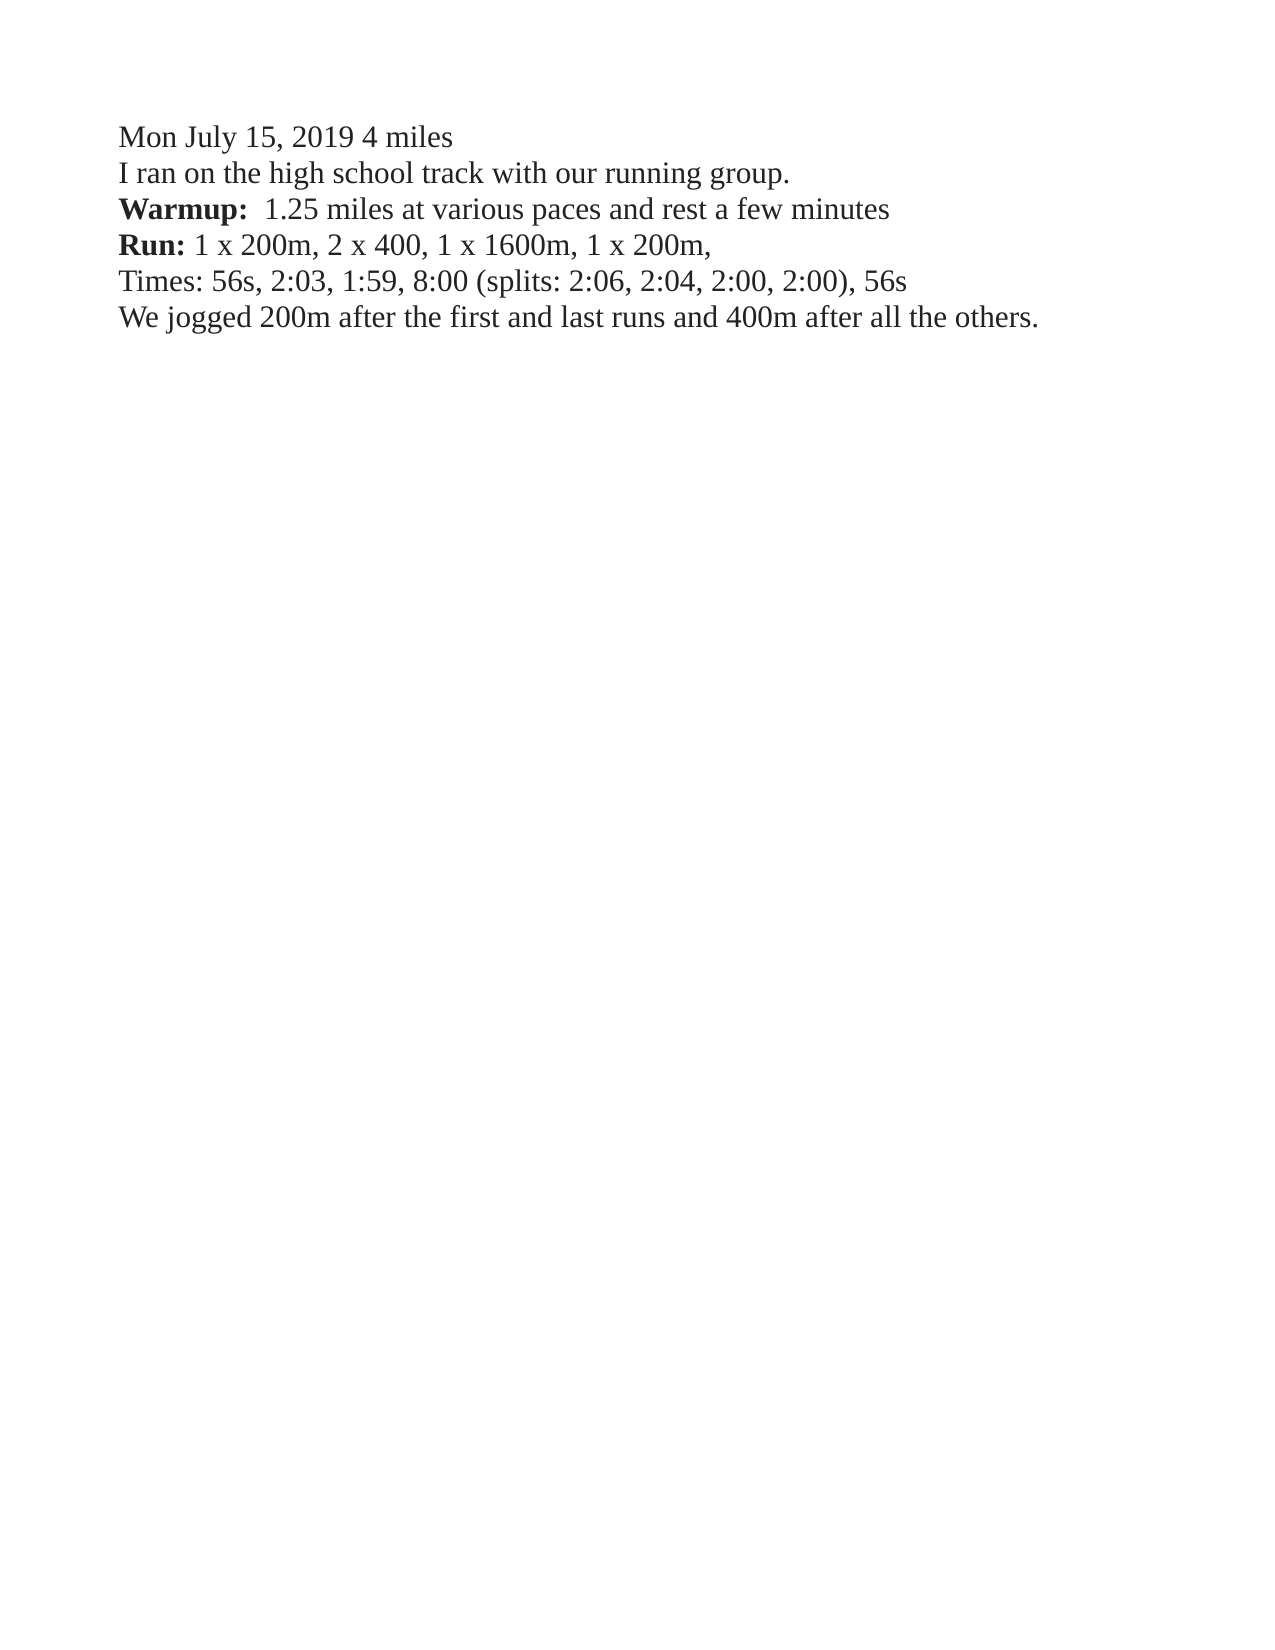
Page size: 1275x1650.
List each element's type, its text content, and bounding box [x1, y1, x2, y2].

text I ran on the high school track with our running group. [118, 154, 1161, 190]
text Times: 56s, 2:03, 1:59, 8:00 (splits: 2:06, 2:04, 2:00, 2:00), 56s [118, 262, 1161, 298]
text We jogged 200m after the first and last runs and 400m after all the others. [118, 298, 1161, 334]
text Run: 1 x 200m, 2 x 400, 1 x 1600m, 1 x 200m, [118, 226, 1161, 262]
text Warmup: 1.25 miles at various paces and rest a few minutes [118, 190, 1161, 226]
text Mon July 15, 2019 4 miles [118, 118, 1161, 154]
